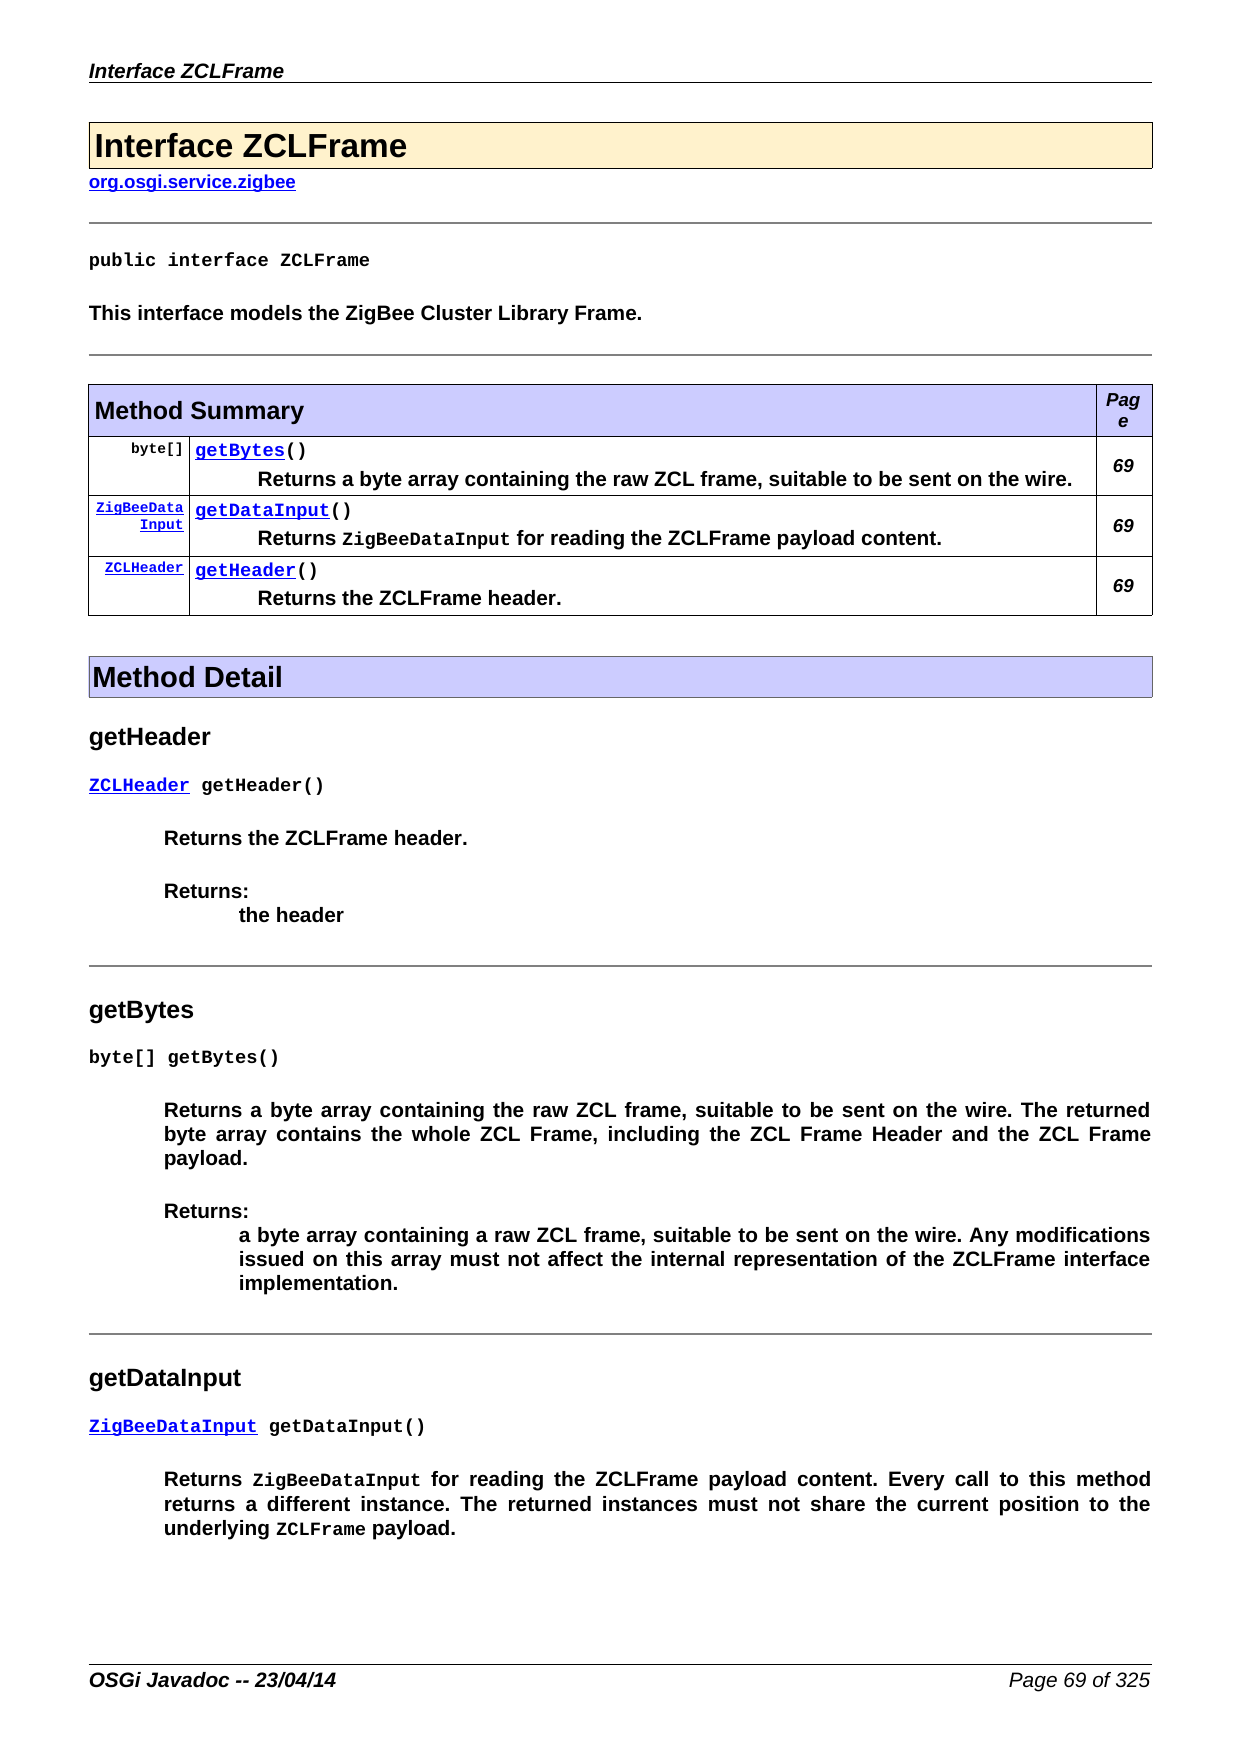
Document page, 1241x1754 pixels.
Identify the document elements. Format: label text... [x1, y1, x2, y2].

text Returns the ZCLFrame header. [163, 826, 1152, 850]
subtitle getDataInput [88, 1363, 1152, 1392]
table_cell byte[] [89, 437, 189, 495]
table_cell getHeader() Returns the ZCLFrame header. [190, 557, 1096, 615]
text public interface ZCLFrame [88, 250, 1152, 272]
table_cell getDataInput() Returns ZigBeeDataInput for reading the ZCLFrame payload content. [190, 496, 1096, 556]
text Returns ZigBeeDataInput for reading the ZCLFrame payload content. Every call to this method returns a different instance. The returned instances must not share the current position to the underlying ZCLFrame payload. [163, 1467, 1152, 1541]
subtitle Interface ZCLFrame [90, 123, 1152, 168]
text org.osgi.service.zigbee [88, 171, 1152, 193]
table_cell 70 [1097, 437, 1152, 495]
text This interface models the ZigBee Cluster Library Frame. [88, 301, 1152, 325]
table_header Page [1097, 385, 1152, 436]
text Returns: [163, 879, 1152, 903]
table_cell 70 [1097, 496, 1152, 556]
table_cell ZCLHeader [89, 557, 189, 615]
text ZigBeeDataInput getDataInput() [88, 1416, 1152, 1438]
table_cell 70 [1097, 557, 1152, 615]
table_cell ZigBeeDataInput [89, 496, 189, 556]
table_cell getBytes() Returns a byte array containing the raw ZCL frame, suitable to be sent on the wire. [190, 437, 1096, 495]
table_header Method Summary [89, 385, 1096, 436]
text ZCLHeader getHeader() [88, 775, 1152, 797]
text a byte array containing a raw ZCL frame, suitable to be sent on the wire. Any modifications issued on this array must not affect the internal representation of the ZCLFrame interface implementation. [238, 1223, 1152, 1295]
text byte[] getBytes() [88, 1048, 1152, 1069]
subtitle getHeader [88, 722, 1152, 751]
subtitle getBytes [88, 995, 1152, 1024]
text Returns a byte array containing the raw ZCL frame, suitable to be sent on the wire. The returned byte array contains the whole ZCL Frame, including the ZCL Frame Header and the ZCL Frame payload. [163, 1098, 1152, 1170]
subtitle Method Detail [90, 657, 1152, 697]
text the header [238, 903, 1152, 927]
text Returns: [163, 1199, 1152, 1223]
